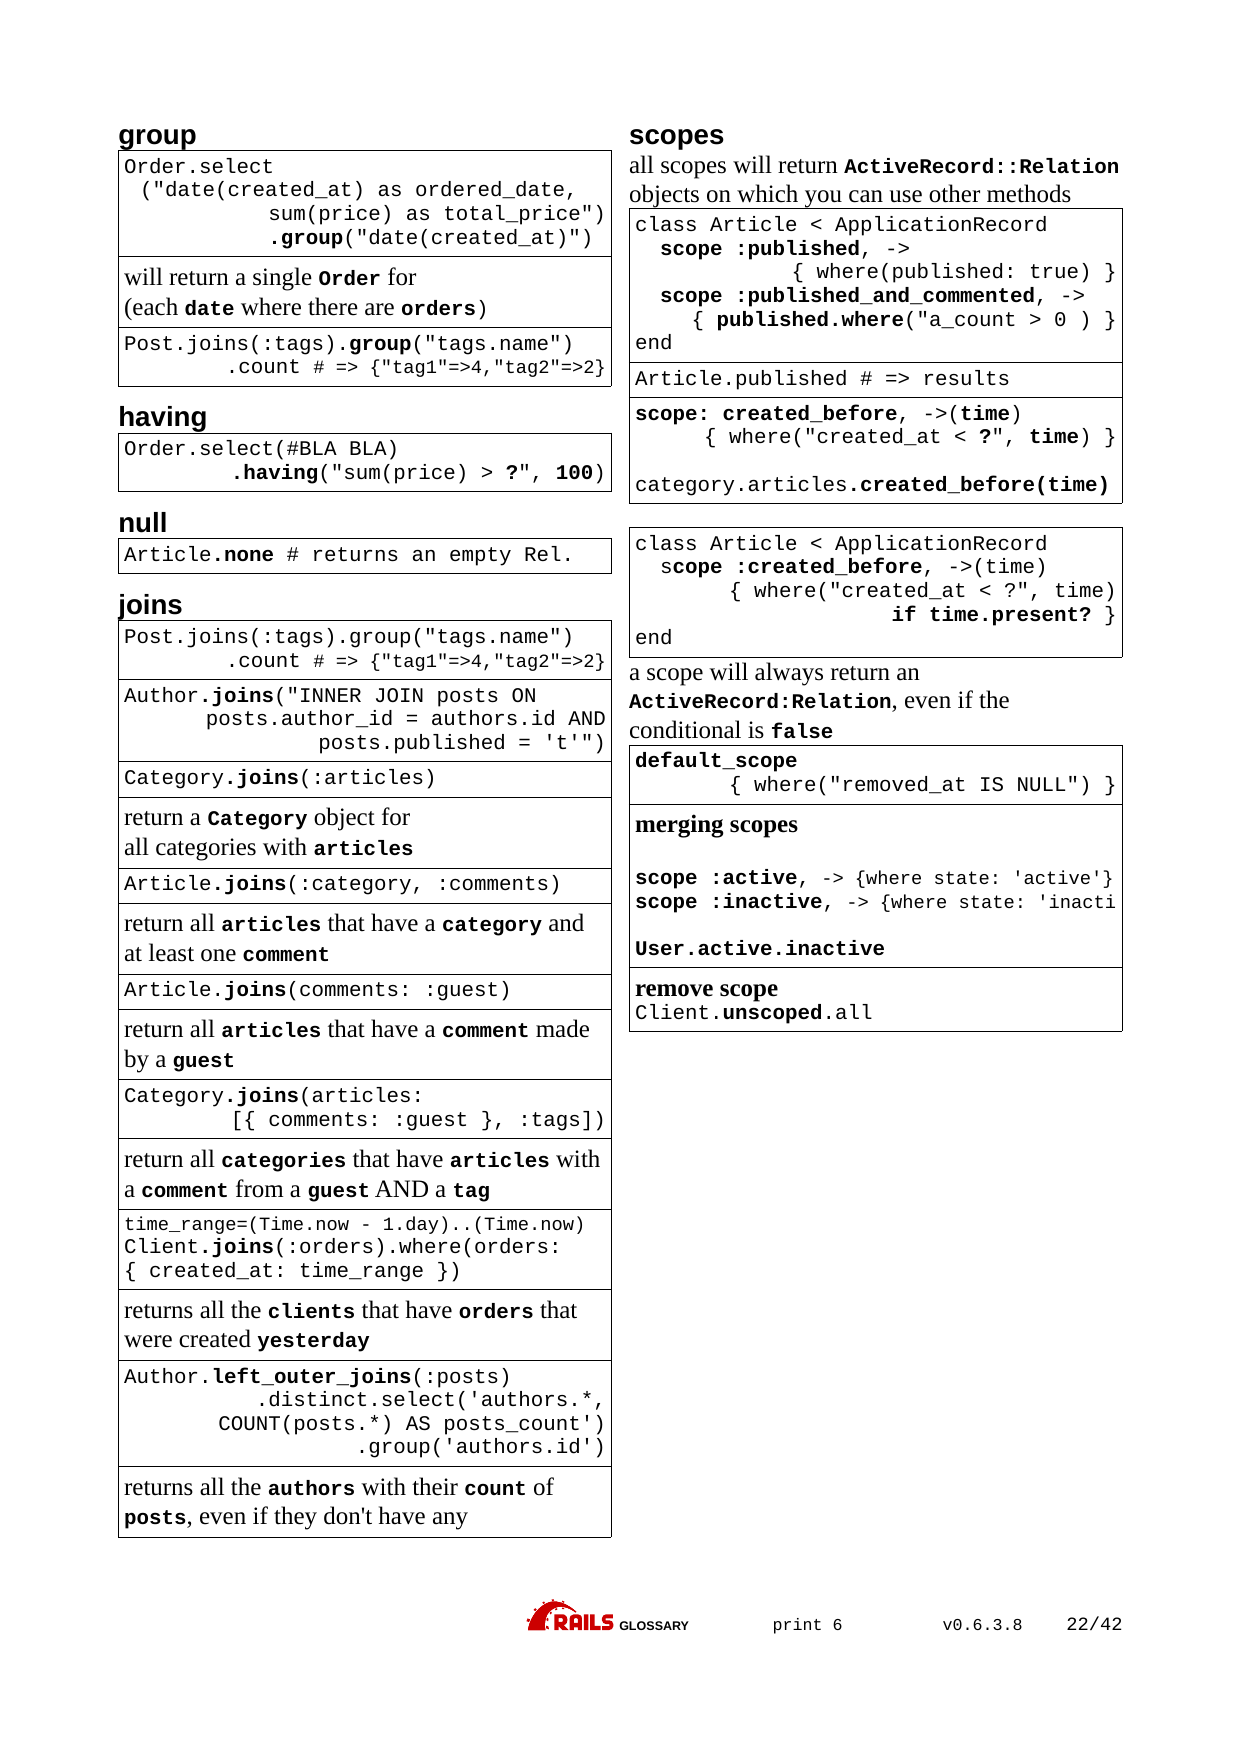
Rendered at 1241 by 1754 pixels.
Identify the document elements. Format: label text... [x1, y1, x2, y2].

table_cell Article.joins(comments: :guest) [119, 975, 611, 1009]
table_cell Article.published # => results [630, 363, 1122, 397]
table_cell Post.joins(:tags).group("tags.name") .count # => {"tag1"=>4,"tag2"=>2} [119, 328, 611, 386]
table_cell return a Category object for all categories with articles [119, 798, 611, 867]
table_cell return all categories that have articles with a comment from a guest AND a tag [119, 1139, 611, 1209]
text all scopes will return ActiveRecord::Relation objects on which you can use other methods [629, 150, 1122, 208]
table_header Post.joins(:tags).group("tags.name") .count # => {"tag1"=>4,"tag2"=>2} [119, 621, 611, 679]
table_header Order.select ("date(created_at) as ordered_date, sum(price) as total_price") .group("date(created_at)") [119, 151, 611, 256]
table_header class Article < ApplicationRecord scope :published, -> { where(published: true) } scope :published_and_commented, -> { published.where("a_count > 0 ) } end [630, 209, 1122, 362]
text a scope will always return an ActiveRecord:Relation, even if the conditional is false [629, 658, 1122, 745]
table_cell Author.joins("INNER JOIN posts ON posts.author_id = authors.id AND posts.published = 't'") [119, 680, 611, 761]
table_cell remove scope Client.unscoped.all [630, 968, 1122, 1031]
table_header default_scope { where("removed_at IS NULL") } [630, 746, 1122, 803]
table_header class Article < ApplicationRecord scope :created_before, ->(time) { where("created_at < ?", time) if time.present? } end [630, 528, 1122, 657]
subtitle scopes [629, 118, 1122, 150]
table_header Order.select(#BLA BLA) .having("sum(price) > ?", 100) [119, 434, 611, 491]
table_header Article.joins(:category, :comments) [119, 869, 611, 903]
subtitle null [118, 506, 611, 538]
subtitle group [118, 118, 611, 150]
table_cell return all articles that have a comment made by a guest [119, 1010, 611, 1079]
table_header merging scopes scope :active, -> {where state: 'active'} scope :inactive, -> {where state: 'inacti User.active.inactive [630, 805, 1122, 967]
table_header Article.none # returns an empty Rel. [119, 539, 611, 573]
table_cell returns all the authors with their count of posts, even if they don't have any [119, 1467, 611, 1537]
subtitle having [118, 401, 611, 432]
table_cell return all articles that have a category and at least one comment [119, 904, 611, 973]
table_cell scope: created_before, ->(time) { where("created_at < ?", time) } category.articles.created_before(time) [630, 398, 1122, 503]
table_cell Author.left_outer_joins(:posts) .distinct.select('authors.*, COUNT(posts.*) AS posts_count') .group('authors.id') [119, 1361, 611, 1466]
table_cell time_range=(Time.now - 1.day)..(Time.now) Client.joins(:orders).where(orders: { created_at: time_range }) [119, 1210, 611, 1289]
table_cell Category.joins(articles: [{ comments: :guest }, :tags]) [119, 1080, 611, 1138]
table_cell will return a single Order for (each date where there are orders) [119, 257, 611, 327]
subtitle joins [118, 588, 611, 620]
table_cell Category.joins(:articles) [119, 762, 611, 797]
table_cell returns all the clients that have orders that were created yesterday [119, 1290, 611, 1360]
